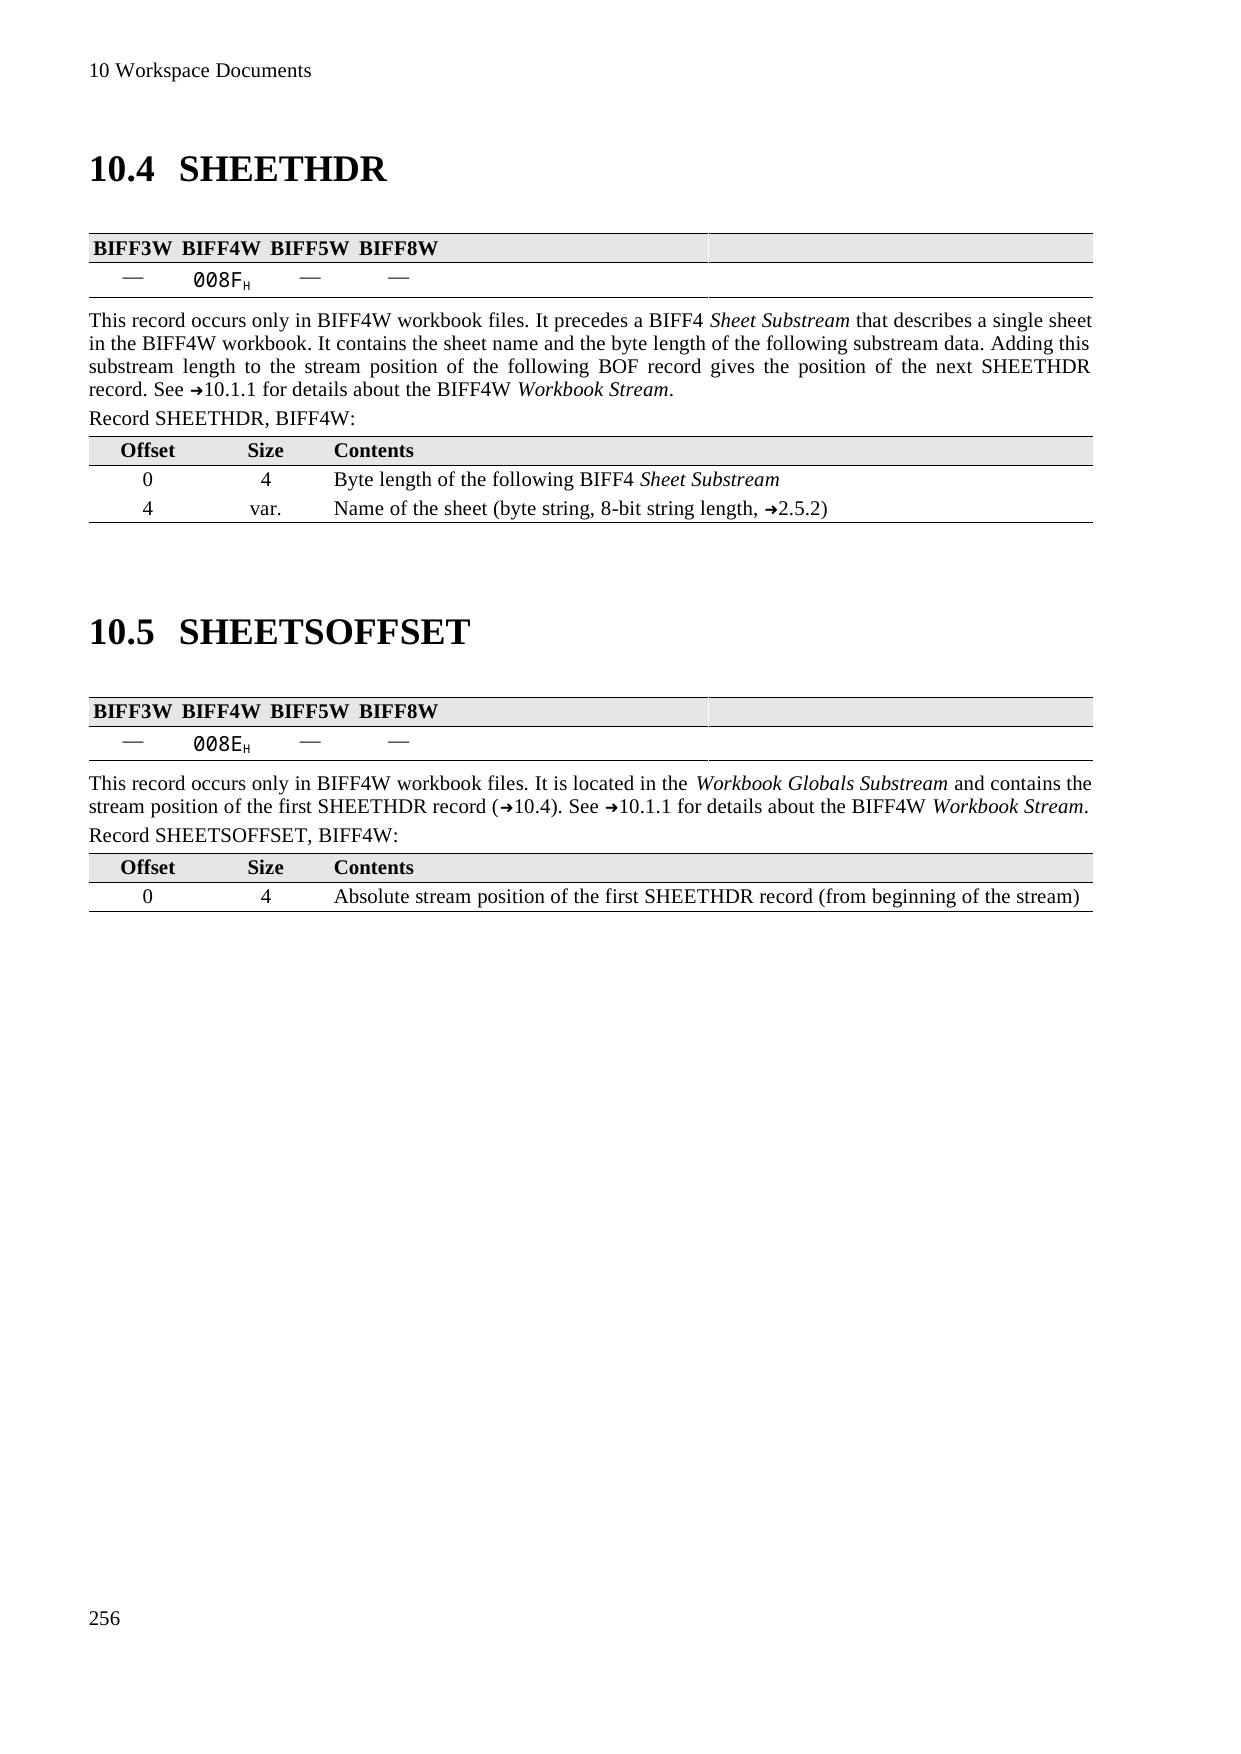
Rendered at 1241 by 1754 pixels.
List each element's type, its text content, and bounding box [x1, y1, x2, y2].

table_cell 008EH [177, 727, 266, 760]
table_cell [531, 727, 620, 760]
text Record SHEETSOFFSET, BIFF4W: [88, 824, 1093, 847]
table_cell Byte length of the following BIFF4 Sheet Substream [325, 466, 1093, 493]
table_cell — [89, 263, 177, 297]
table_cell [620, 263, 708, 297]
table_header BIFF4W [177, 698, 266, 726]
table_header Size [207, 854, 325, 882]
table_cell — [266, 727, 354, 760]
table_header [797, 234, 886, 262]
text This record occurs only in BIFF4W workbook files. It precedes a BIFF4 Sheet Substream that describes a single sheet in the BIFF4W workbook. It contains the sheet name and the byte length of the following substream data. Adding this substream length to the stream position of the following BOF record gives the position of the next SHEETHDR record. See ➜10.1.1 for details about the BIFF4W Workbook Stream. [88, 309, 1093, 401]
table_header [620, 698, 708, 726]
subtitle SHEETSOFFSET [88, 611, 1093, 652]
table_header BIFF3W [89, 698, 177, 726]
table_header [620, 234, 708, 262]
table_header [886, 698, 1093, 726]
table_header [797, 698, 886, 726]
table_cell [709, 727, 797, 760]
table_header BIFF8W [354, 698, 443, 726]
table_cell Absolute stream position of the first SHEETHDR record (from beginning of the stream) [325, 883, 1093, 911]
table_header [531, 234, 620, 262]
table_header Contents [325, 854, 1093, 882]
table_cell [797, 263, 886, 297]
table_cell — [266, 263, 354, 297]
table_header BIFF3W [89, 234, 177, 262]
table_cell Name of the sheet (byte string, 8‑bit string length, ➜2.5.2) [325, 494, 1093, 522]
table_header BIFF5W [266, 698, 354, 726]
table_header [709, 234, 797, 262]
table_cell 0 [89, 466, 207, 493]
table_cell [443, 727, 531, 760]
table_header Offset [89, 854, 207, 882]
table_header BIFF8W [354, 234, 443, 262]
table_cell [620, 727, 708, 760]
table_header Size [207, 437, 325, 465]
table_header BIFF4W [177, 234, 266, 262]
table_cell 4 [207, 466, 325, 493]
table_cell 4 [89, 494, 207, 522]
table_cell [443, 263, 531, 297]
table_cell 0 [89, 883, 207, 911]
table_cell [886, 263, 1093, 297]
text Record SHEETHDR, BIFF4W: [88, 407, 1093, 430]
table_header [886, 234, 1093, 262]
table_cell — [89, 727, 177, 760]
table_header [443, 234, 531, 262]
table_cell — [354, 263, 443, 297]
table_header [531, 698, 620, 726]
table_cell — [354, 727, 443, 760]
subtitle SHEETHDR [88, 148, 1093, 189]
table_header [443, 698, 531, 726]
table_header Offset [89, 437, 207, 465]
table_header BIFF5W [266, 234, 354, 262]
table_header [709, 698, 797, 726]
table_header Contents [325, 437, 1093, 465]
table_cell [531, 263, 620, 297]
table_cell 008FH [177, 263, 266, 297]
table_cell [886, 727, 1093, 760]
table_cell var. [207, 494, 325, 522]
text This record occurs only in BIFF4W workbook files. It is located in the Workbook Globals Substream and contains the stream position of the first SHEETHDR record (➜10.4). See ➜10.1.1 for details about the BIFF4W Workbook Stream. [88, 772, 1093, 818]
table_cell 4 [207, 883, 325, 911]
table_cell [797, 727, 886, 760]
table_cell [709, 263, 797, 297]
